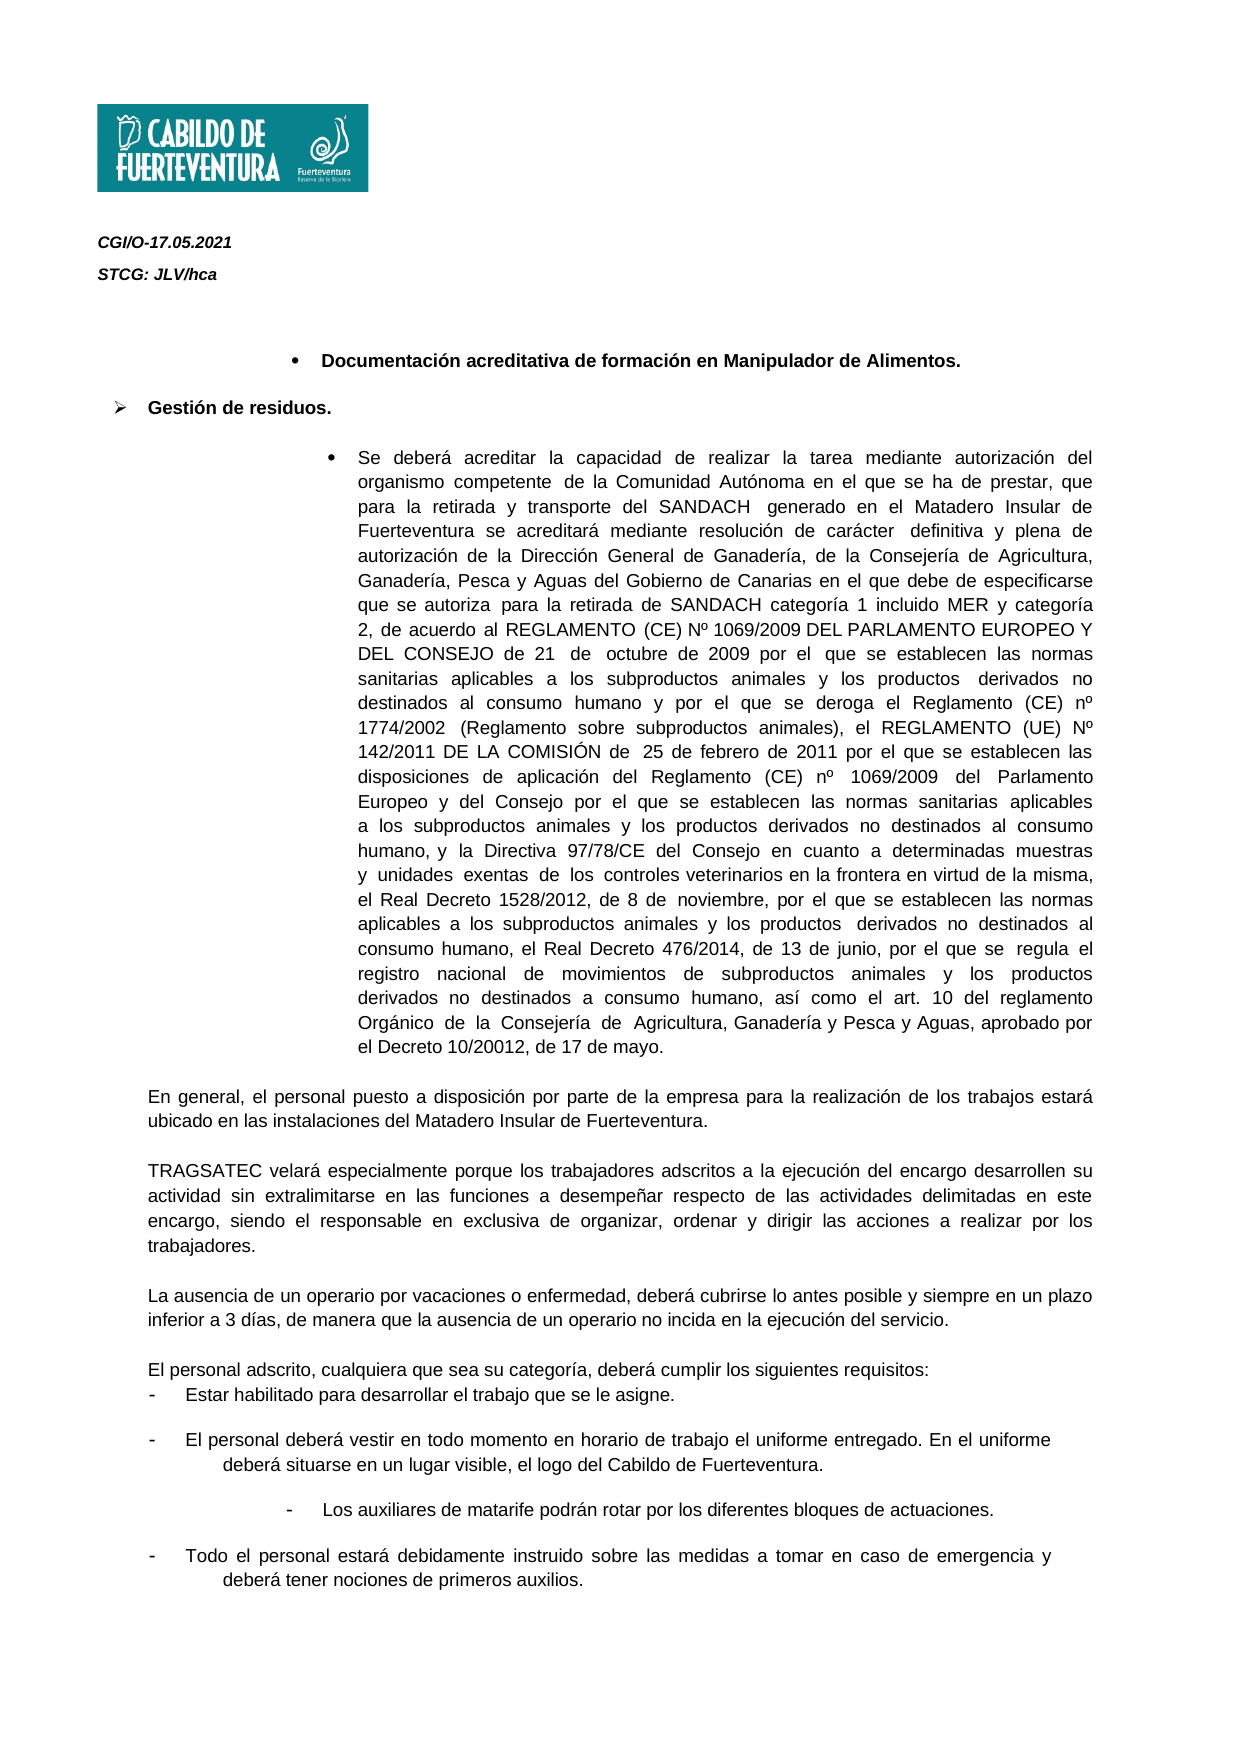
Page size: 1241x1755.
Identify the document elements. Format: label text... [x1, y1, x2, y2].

text El personal adscrito, cualquiera que sea su categoría, deberá cumplir los siguientes requisitos: [148, 1359, 1107, 1381]
list Estar habilitado para desarrollar el trabajo que se le asigne. [149, 1384, 1107, 1405]
list Se deberá acreditar la capacidad de realizar la tarea mediante autorización del organismo competente de la Comunidad Autónoma en el que se ha de prestar, que para la retirada y transporte del SANDACH generado en el Matadero Insular de Fuerteventura se acreditará mediante resolución de carácter definitiva y plena de autorización de la Dirección General de Ganadería, de la Consejería de Agricultura, Ganadería, Pesca y Aguas del Gobierno de Canarias en el que debe de especificarse que se autoriza para la retirada de SANDACH categoría 1 incluido MER y categoría 2, de acuerdo al REGLAMENTO (CE) Nº 1069/2009 DEL PARLAMENTO EUROPEO Y DEL CONSEJO de 21 de octubre de 2009 por el que se establecen las normas sanitarias aplicables a los subproductos animales y los productos derivados no destinados al consumo humano y por el que se deroga el Reglamento (CE) nº 1774/2002 (Reglamento sobre subproductos animales), el REGLAMENTO (UE) Nº 142/2011 DE LA COMISIÓN de 25 de febrero de 2011 por el que se establecen las disposiciones de aplicación del Reglamento (CE) nº 1069/2009 del Parlamento Europeo y del Consejo por el que se establecen las normas sanitarias aplicables a los subproductos animales y los productos derivados no destinados al consumo humano, y la Directiva 97/78/CE del Consejo en cuanto a determinadas muestras y unidades exentas de los controles veterinarios en la frontera en virtud de la misma, el Real Decreto 1528/2012, de 8 de noviembre, por el que se establecen las normas aplicables a los subproductos animales y los productos derivados no destinados al consumo humano, el Real Decreto 476/2014, de 13 de junio, por el que se regula el registro nacional de movimientos de subproductos animales y los productos derivados no destinados a consumo humano, así como el art. 10 del reglamento Orgánico de la Consejería de Agricultura, Ganadería y Pesca y Aguas, aprobado por el Decreto 10/20012, de 17 de mayo. [328, 446, 1093, 1058]
text La ausencia de un operario por vacaciones o enfermedad, deberá cubrirse lo antes posible y siempre en un plazo inferior a 3 días, de manera que la ausencia de un operario no incida en la ejecución del servicio. [148, 1284, 1093, 1331]
text TRAGSATEC velará especialmente porque los trabajadores adscritos a la ejecución del encargo desarrollen su actividad sin extralimitarse en las funciones a desempeñar respecto de las actividades delimitadas en este encargo, siendo el responsable en exclusiva de organizar, ordenar y dirigir las acciones a realizar por los trabajadores. [148, 1160, 1093, 1256]
list Todo el personal estará debidamente instruido sobre las medidas a tomar en caso de emergencia y deberá tener nociones de primeros auxilios. [149, 1545, 1093, 1591]
list El personal deberá vestir en todo momento en horario de trabajo el uniforme entregado. En el uniforme deberá situarse en un lugar visible, el logo del Cabildo de Fuerteventura. [149, 1429, 1093, 1475]
list Gestión de residuos. [113, 397, 1107, 418]
list Los auxiliares de matarife podrán rotar por los diferentes bloques de actuaciones. [286, 1499, 1107, 1521]
text En general, el personal puesto a disposición por parte de la empresa para la realización de los trabajos estará ubicado en las instalaciones del Matadero Insular de Fuerteventura. [148, 1085, 1093, 1132]
list Documentación acreditativa de formación en Manipulador de Alimentos. [292, 350, 1107, 372]
